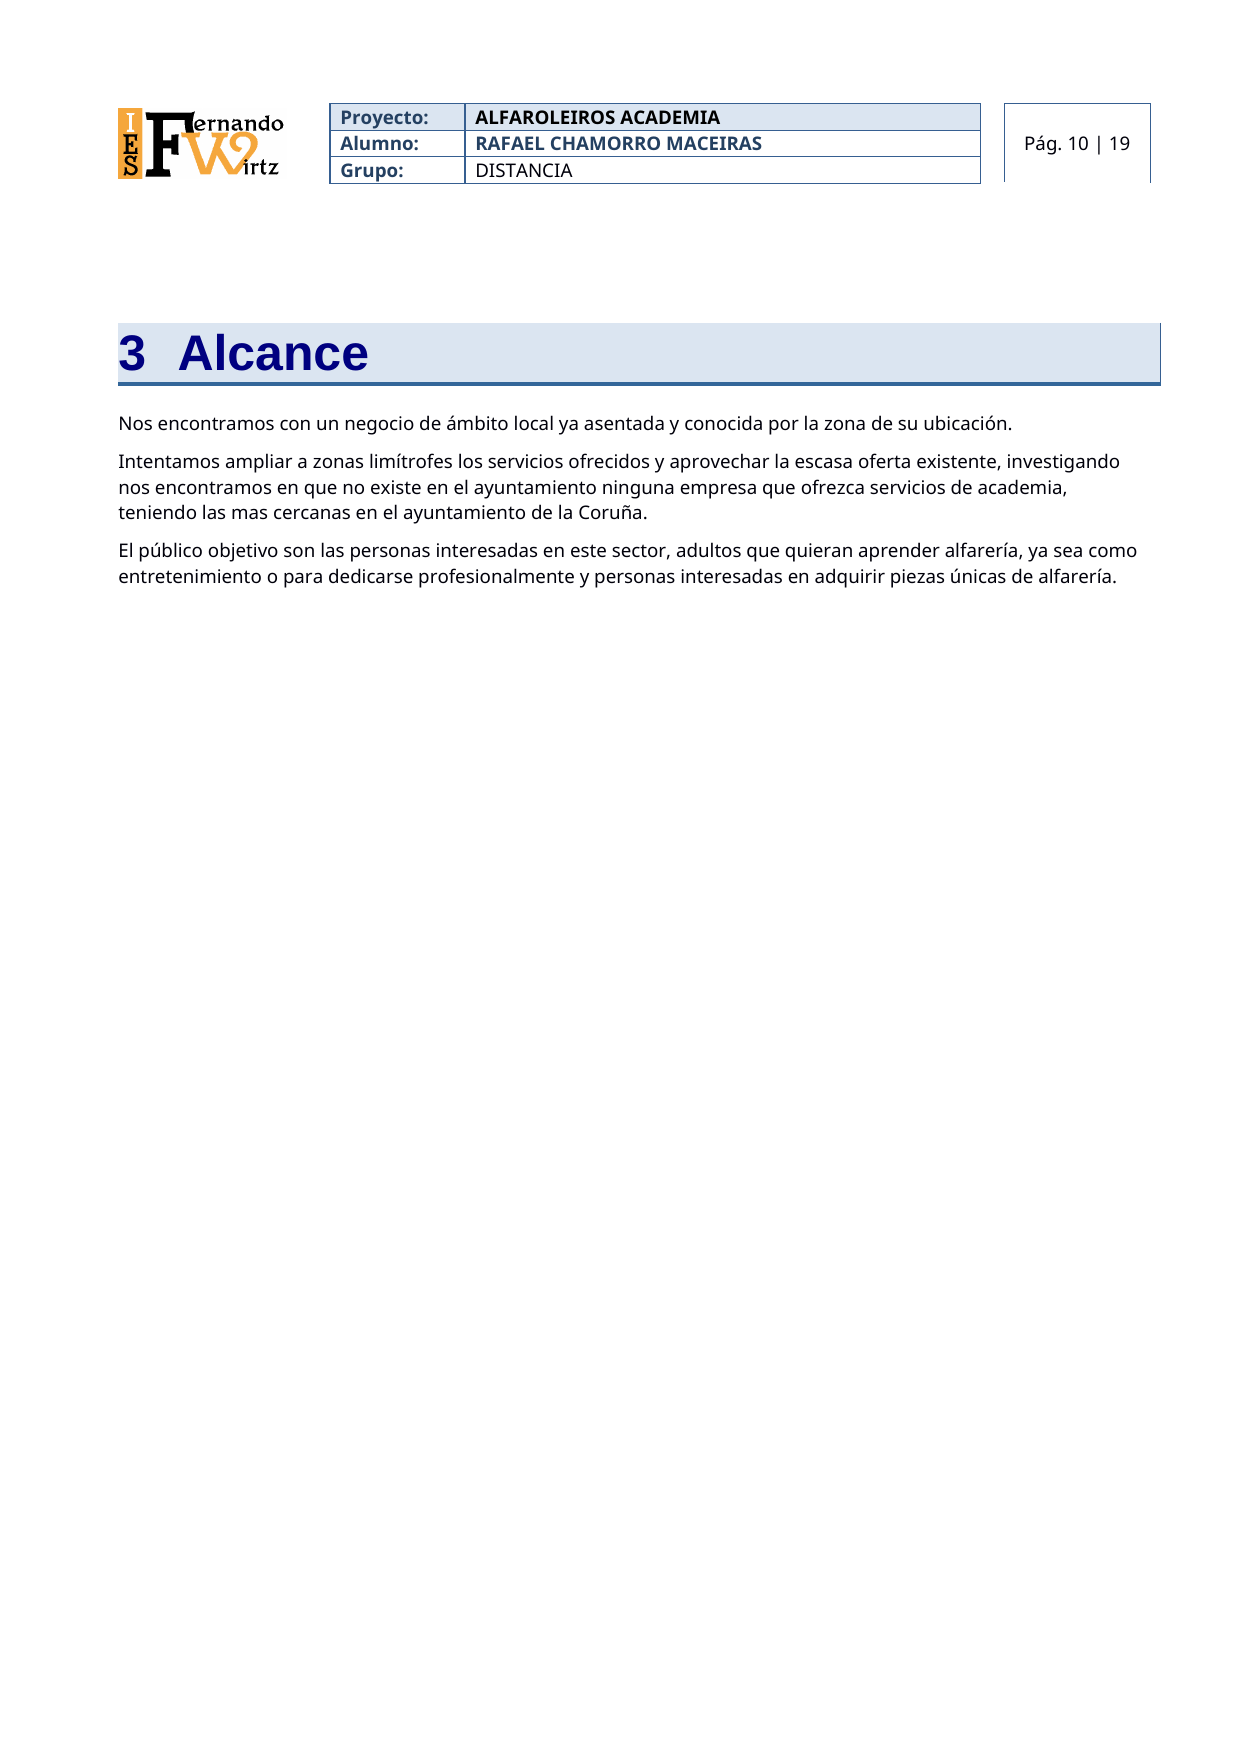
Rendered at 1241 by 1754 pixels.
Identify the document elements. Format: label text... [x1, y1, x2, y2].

picture [118, 108, 287, 179]
text Nos encontramos con un negocio de ámbito local ya asentada y conocida por la zona de su ubicación. [118, 411, 1152, 436]
text El público objetivo son las personas interesadas en este sector, adultos que quieran aprender alfarería, ya sea como entretenimiento o para dedicarse profesionalmente y personas interesadas en adquirir piezas únicas de alfarería. [118, 538, 1152, 589]
subtitle Alcance [118, 323, 1160, 382]
text Intentamos ampliar a zonas limítrofes los servicios ofrecidos y aprovechar la escasa oferta existente, investigando nos encontramos en que no existe en el ayuntamiento ninguna empresa que ofrezca servicios de academia, teniendo las mas cercanas en el ayuntamiento de la Coruña. [118, 449, 1152, 525]
